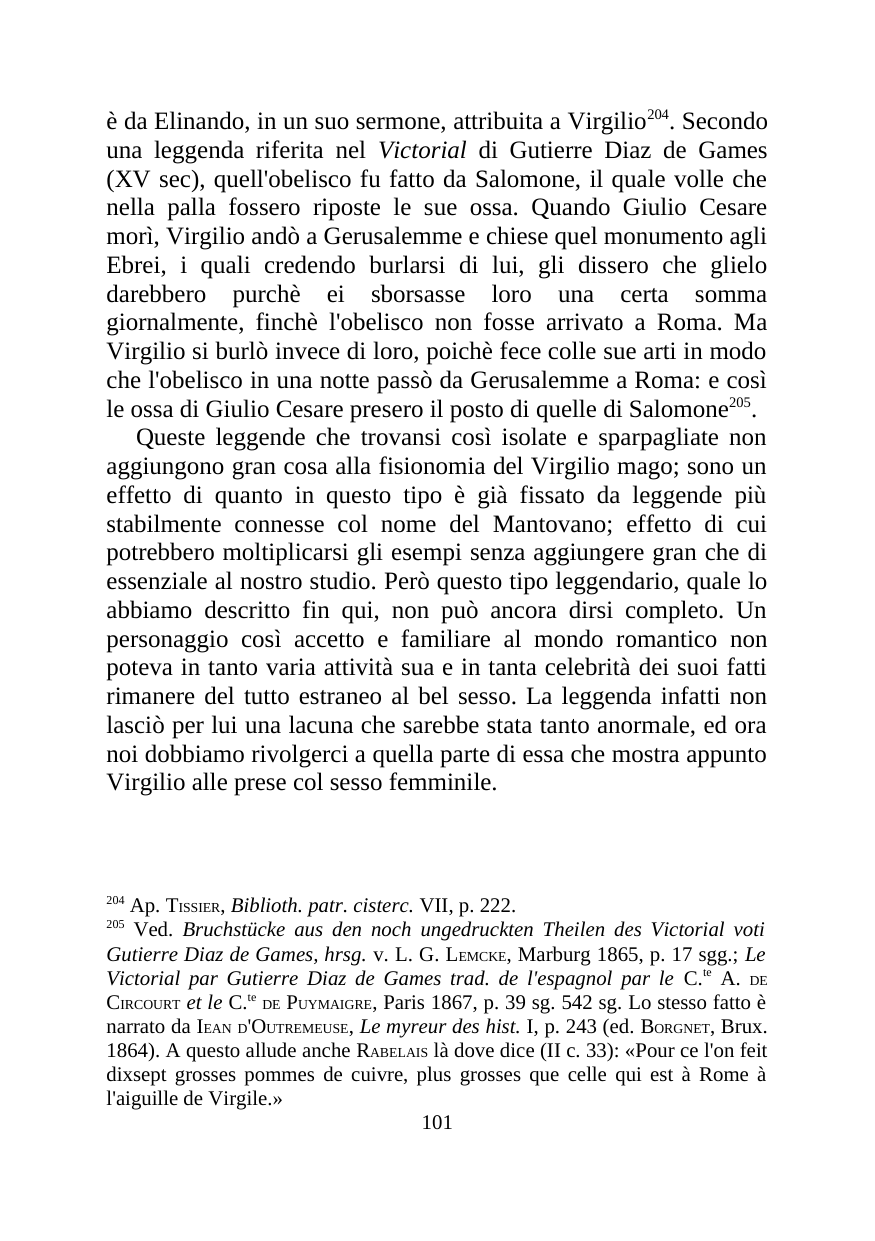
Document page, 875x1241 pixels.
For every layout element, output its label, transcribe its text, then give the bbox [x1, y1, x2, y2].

text Ved. Bruchstücke aus den noch ungedruckten Theilen des Victorial voti Gutierre Diaz de Games, hrsg. v. L. G. Lemcke, Marburg 1865, p. 17 sgg.; Le Victorial par Gutierre Diaz de Games trad. de l'espagnol par le C.te A. de Circourt et le C.te de Puymaigre, Paris 1867, p. 39 sg. 542 sg. Lo stesso fatto è narrato da Iean d'Outremeuse, Le myreur des hist. I, p. 243 (ed. Borgnet, Brux. 1864). A questo allude anche Rabelais là dove dice (II c. 33): «Pour ce l'on feit dixsept grosses pommes de cuivre, plus grosses que celle qui est à Rome à l'aiguille de Virgile.» [106, 917, 768, 1110]
text Queste leggende che trovansi così isolate e sparpagliate non aggiungono gran cosa alla fisionomia del Virgilio mago; sono un effetto di quanto in questo tipo è già fissato da leggende più stabilmente connesse col nome del Mantovano; effetto di cui potrebbero moltiplicarsi gli esempi senza aggiungere gran che di essenziale al nostro studio. Però questo tipo leggendario, quale lo abbiamo descritto fin qui, non può ancora dirsi completo. Un personaggio così accetto e familiare al mondo romantico non poteva in tanto varia attività sua e in tanta celebrità dei suoi fatti rimanere del tutto estraneo al bel sesso. La leggenda infatti non lasciò per lui una lacuna che sarebbe stata tanto anormale, ed ora noi dobbiamo rivolgerci a quella parte di essa che mostra appunto Virgilio alle prese col sesso femminile. [106, 422, 768, 796]
text Ap. Tissier, Biblioth. patr. cisterc. VII, p. 222. [106, 893, 768, 917]
text è da Elinando, in un suo sermone, attribuita a Virgilio. Secondo una leggenda riferita nel Victorial di Gutierre Diaz de Games (XV sec), quell'obelisco fu fatto da Salomone, il quale volle che nella palla fossero riposte le sue ossa. Quando Giulio Cesare morì, Virgilio andò a Gerusalemme e chiese quel monumento agli Ebrei, i quali credendo burlarsi di lui, gli dissero che glielo darebbero purchè ei sborsasse loro una certa somma giornalmente, finchè l'obelisco non fosse arrivato a Roma. Ma Virgilio si burlò invece di loro, poichè fece colle sue arti in modo che l'obelisco in una notte passò da Gerusalemme a Roma: e così le ossa di Giulio Cesare presero il posto di quelle di Salomone. [106, 106, 768, 422]
